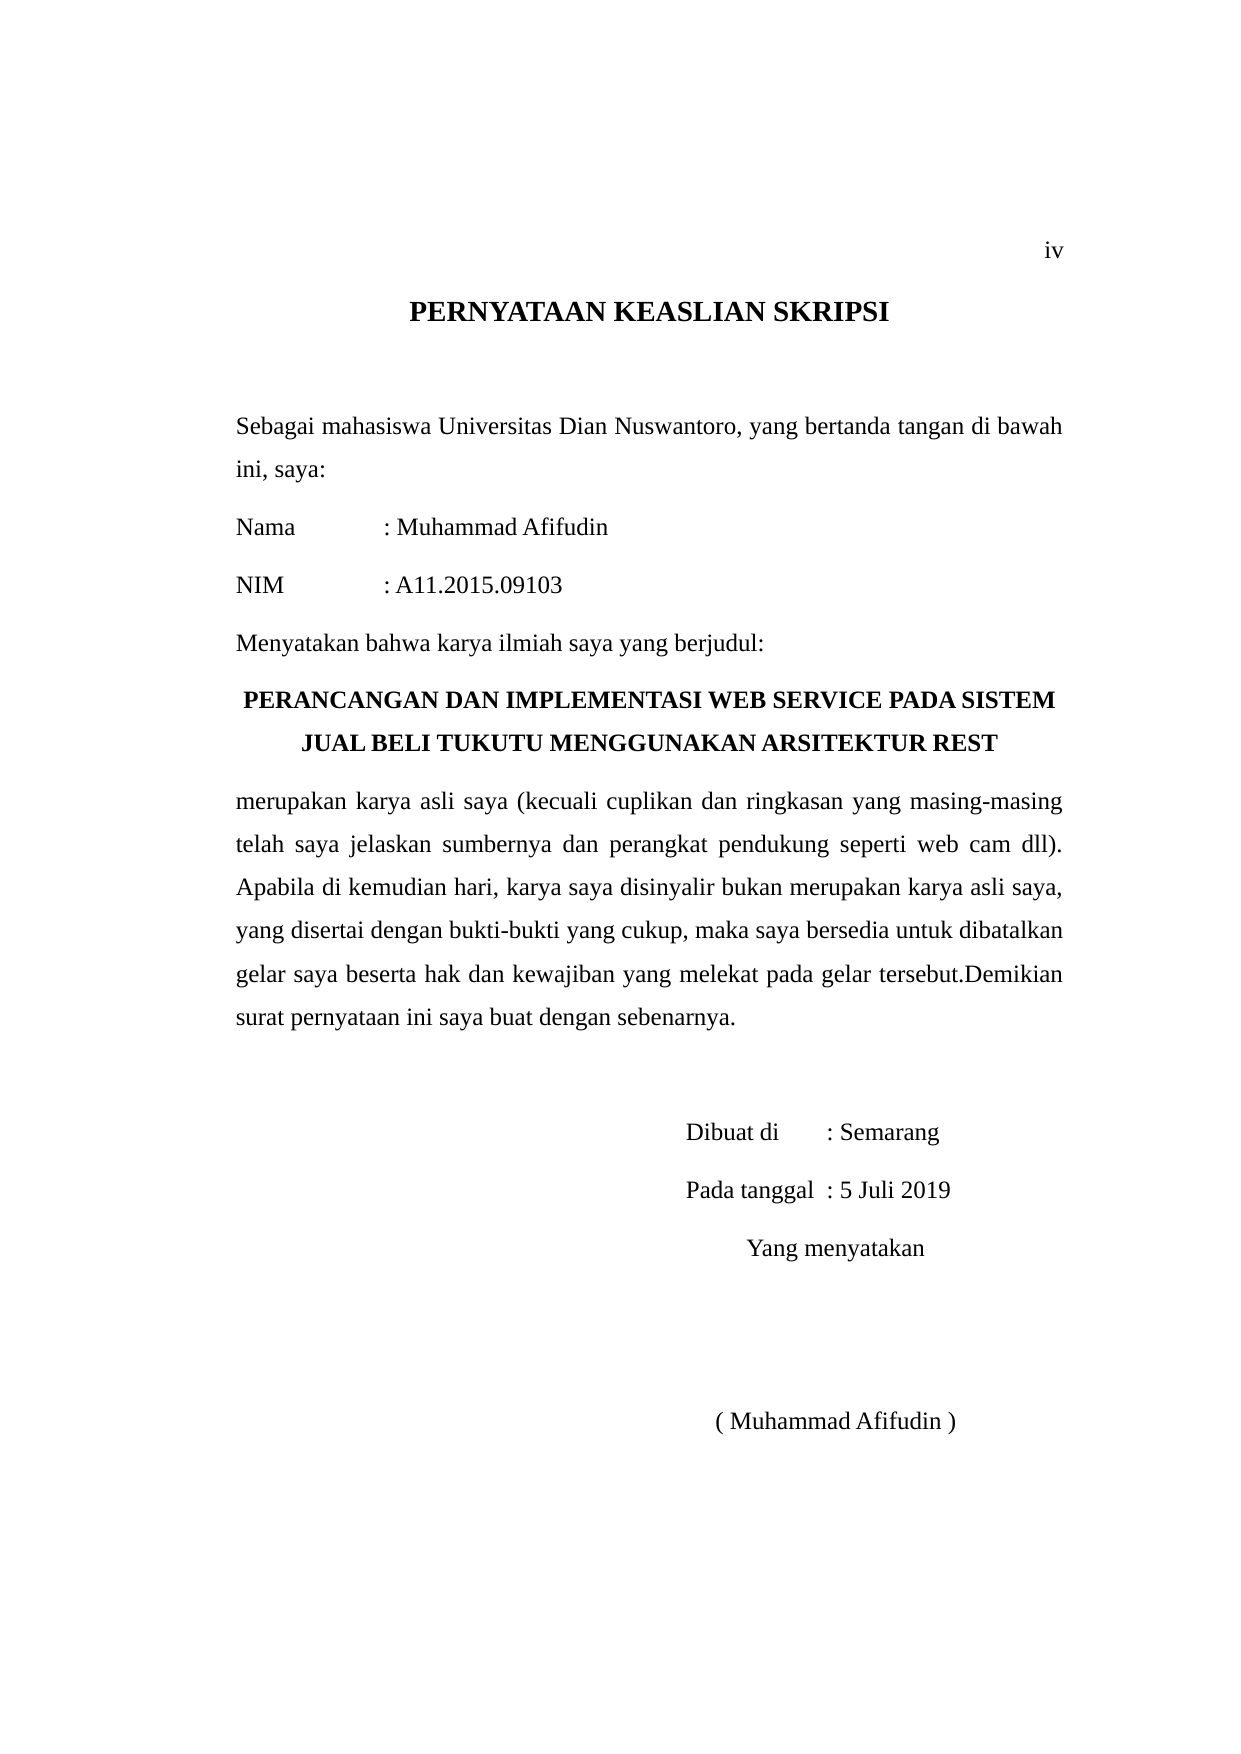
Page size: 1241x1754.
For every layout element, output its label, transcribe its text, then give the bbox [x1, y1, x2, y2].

text Menyatakan bahwa karya ilmiah saya yang berjudul: [236, 628, 1063, 656]
text Pada tanggal : 5 Juli 2019 [236, 1175, 1063, 1204]
text merupakan karya asli saya (kecuali cuplikan dan ringkasan yang masing-masing telah saya jelaskan sumbernya dan perangkat pendukung seperti web cam dll). Apabila di kemudian hari, karya saya disinyalir bukan merupakan karya asli saya, yang disertai dengan bukti-bukti yang cukup, maka saya bersedia untuk dibatalkan gelar saya beserta hak dan kewajiban yang melekat pada gelar tersebut.Demikian surat pernyataan ini saya buat dengan sebenarnya. [236, 786, 1063, 1031]
text Yang menyatakan [236, 1233, 1063, 1261]
text Nama : Muhammad Afifudin [236, 512, 1063, 541]
text Sebagai mahasiswa Universitas Dian Nuswantoro, yang bertanda tangan di bawah ini, saya: [236, 411, 1063, 483]
subtitle PERNYATAAN KEASLIAN SKRIPSI [236, 294, 1063, 328]
text Dibuat di : Semarang [236, 1117, 1063, 1146]
text NIM : A11.2015.09103 [236, 570, 1063, 599]
text PERANCANGAN DAN IMPLEMENTASI WEB SERVICE PADA SISTEM JUAL BELI TUKUTU MENGGUNAKAN ARSITEKTUR REST [236, 685, 1063, 757]
text ( Muhammad Afifudin ) [236, 1406, 1063, 1434]
